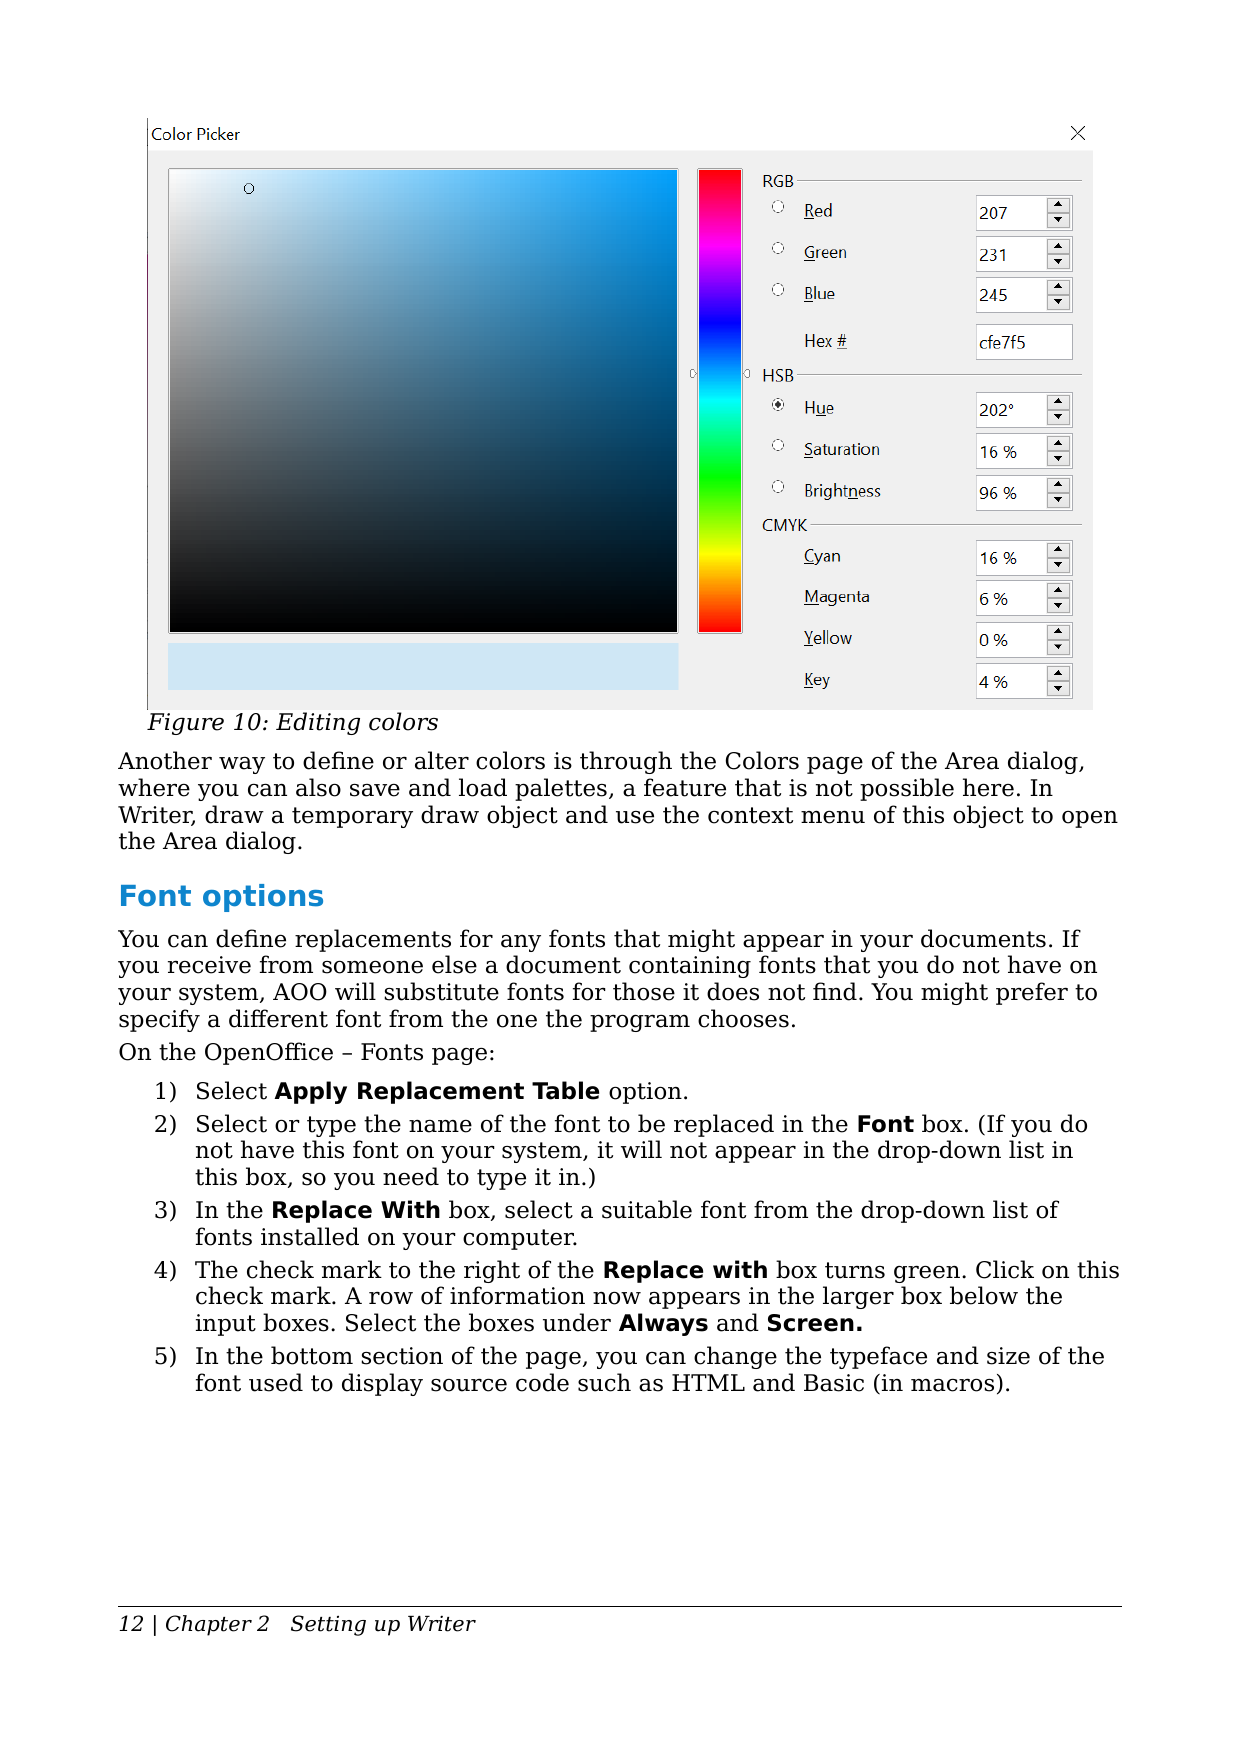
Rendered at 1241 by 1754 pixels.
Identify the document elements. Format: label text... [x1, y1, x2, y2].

list Select or type the name of the font to be replaced in the Font box. (If you do not have this font on your system, it will not appear in the drop-down list in this box, so you need to type it in.) [177, 1111, 1122, 1191]
list In the Replace With box, select a suitable font from the drop-down list of fonts installed on your computer. [177, 1197, 1122, 1251]
list In the bottom section of the page, you can change the typeface and size of the font used to display source code such as HTML and Basic (in macros). [177, 1343, 1122, 1396]
list You can define replacements for any fonts that might appear in your documents. If you receive from someone else a document containing fonts that you do not have on your system, AOO will substitute fonts for those it does not find. You might prefer to specify a different font from the one the program chooses. [118, 926, 1122, 1032]
picture [147, 118, 1093, 710]
list The check mark to the right of the Replace with box turns green. Click on this check mark. A row of information now appears in the larger box below the input boxes. Select the boxes under Always and Screen. [177, 1257, 1122, 1337]
text Figure 10: Editing colors [148, 710, 1093, 736]
text Another way to define or alter colors is through the Colors page of the Area dialog, where you can also save and load palettes, a feature that is not possible here. In Writer, draw a temporary draw object and use the context menu of this object to open the Area dialog. [118, 748, 1122, 855]
list Select Apply Replacement Table option. [177, 1078, 1122, 1105]
subtitle Font options [118, 879, 1122, 913]
text On the OpenOffice – Fonts page: [118, 1039, 1122, 1066]
